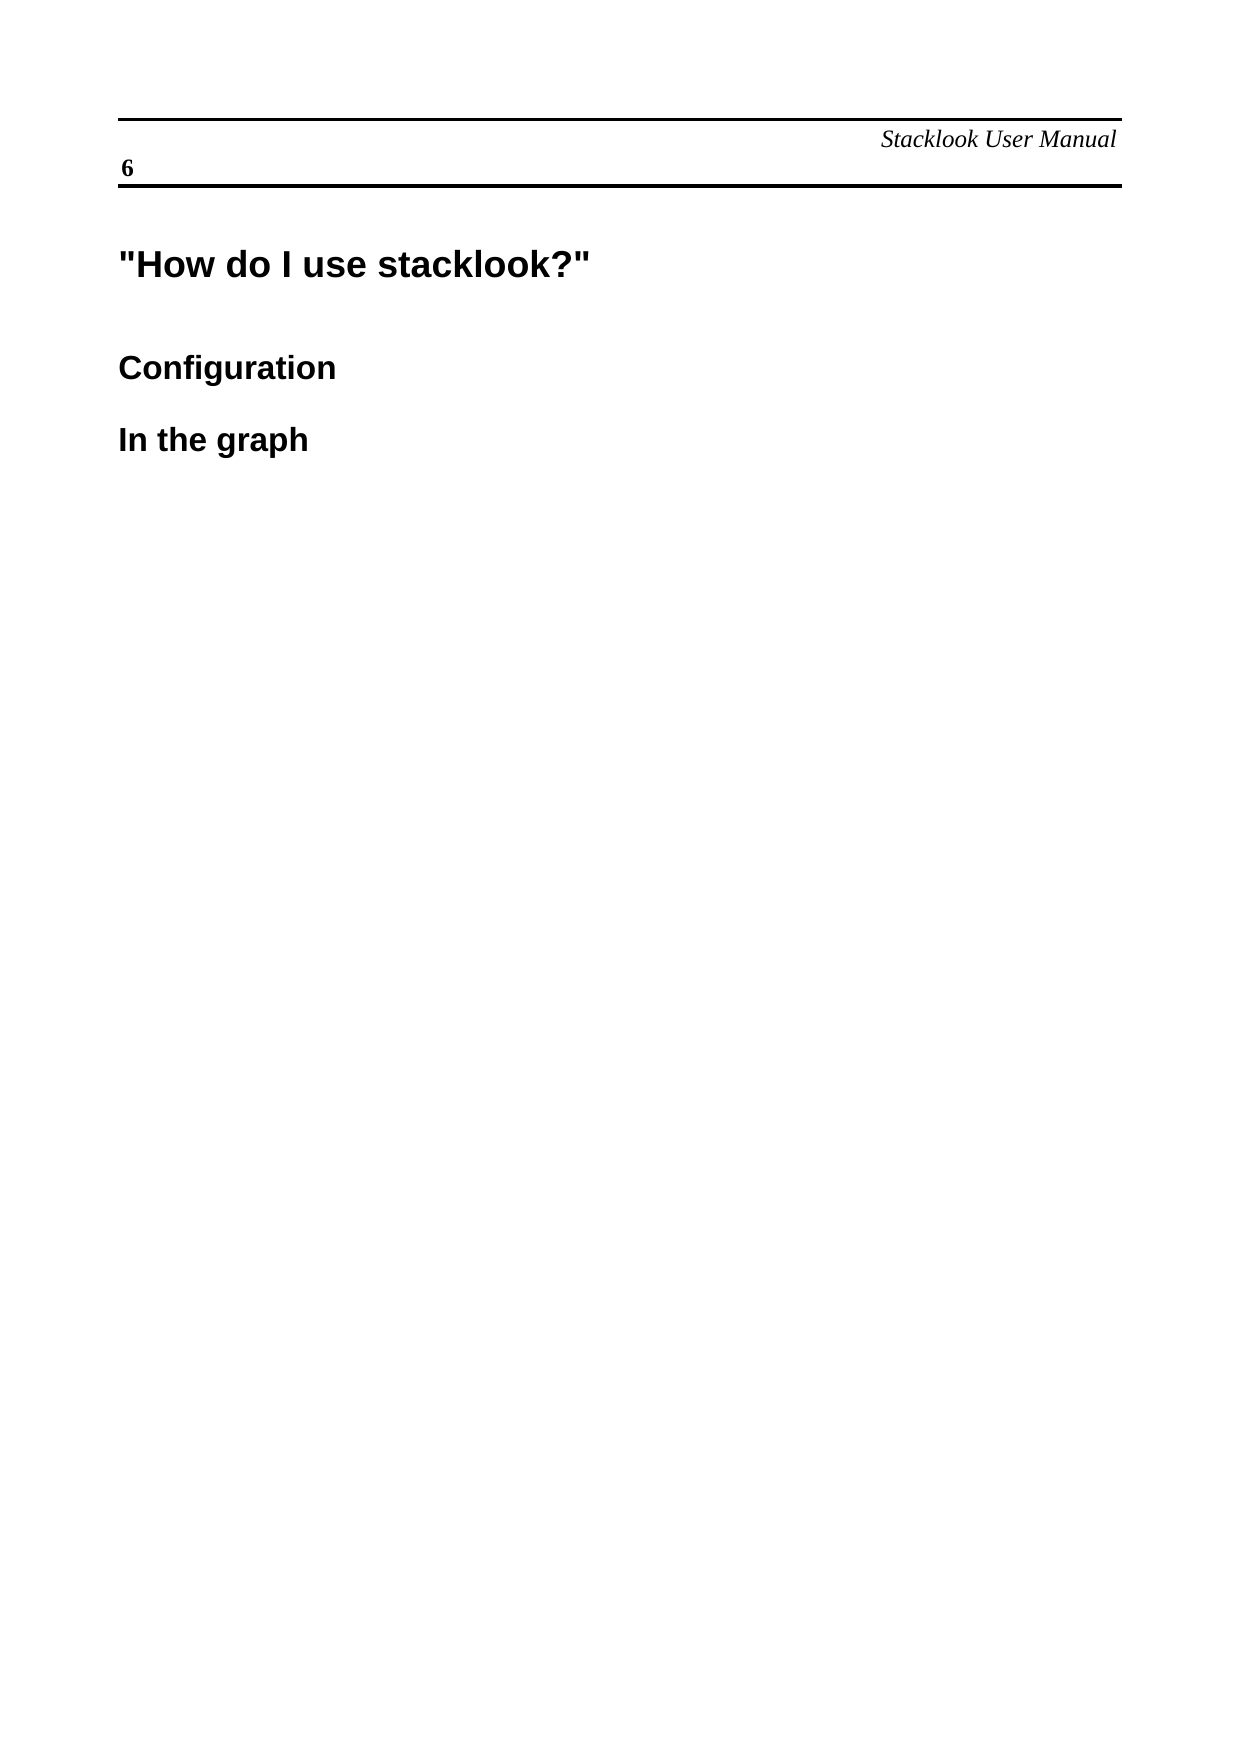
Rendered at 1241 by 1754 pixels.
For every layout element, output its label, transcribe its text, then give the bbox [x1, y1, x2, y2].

subtitle "How do I use stacklook?" [118, 242, 1122, 285]
subtitle In the graph [118, 420, 1122, 458]
subtitle Configuration [118, 348, 1122, 387]
